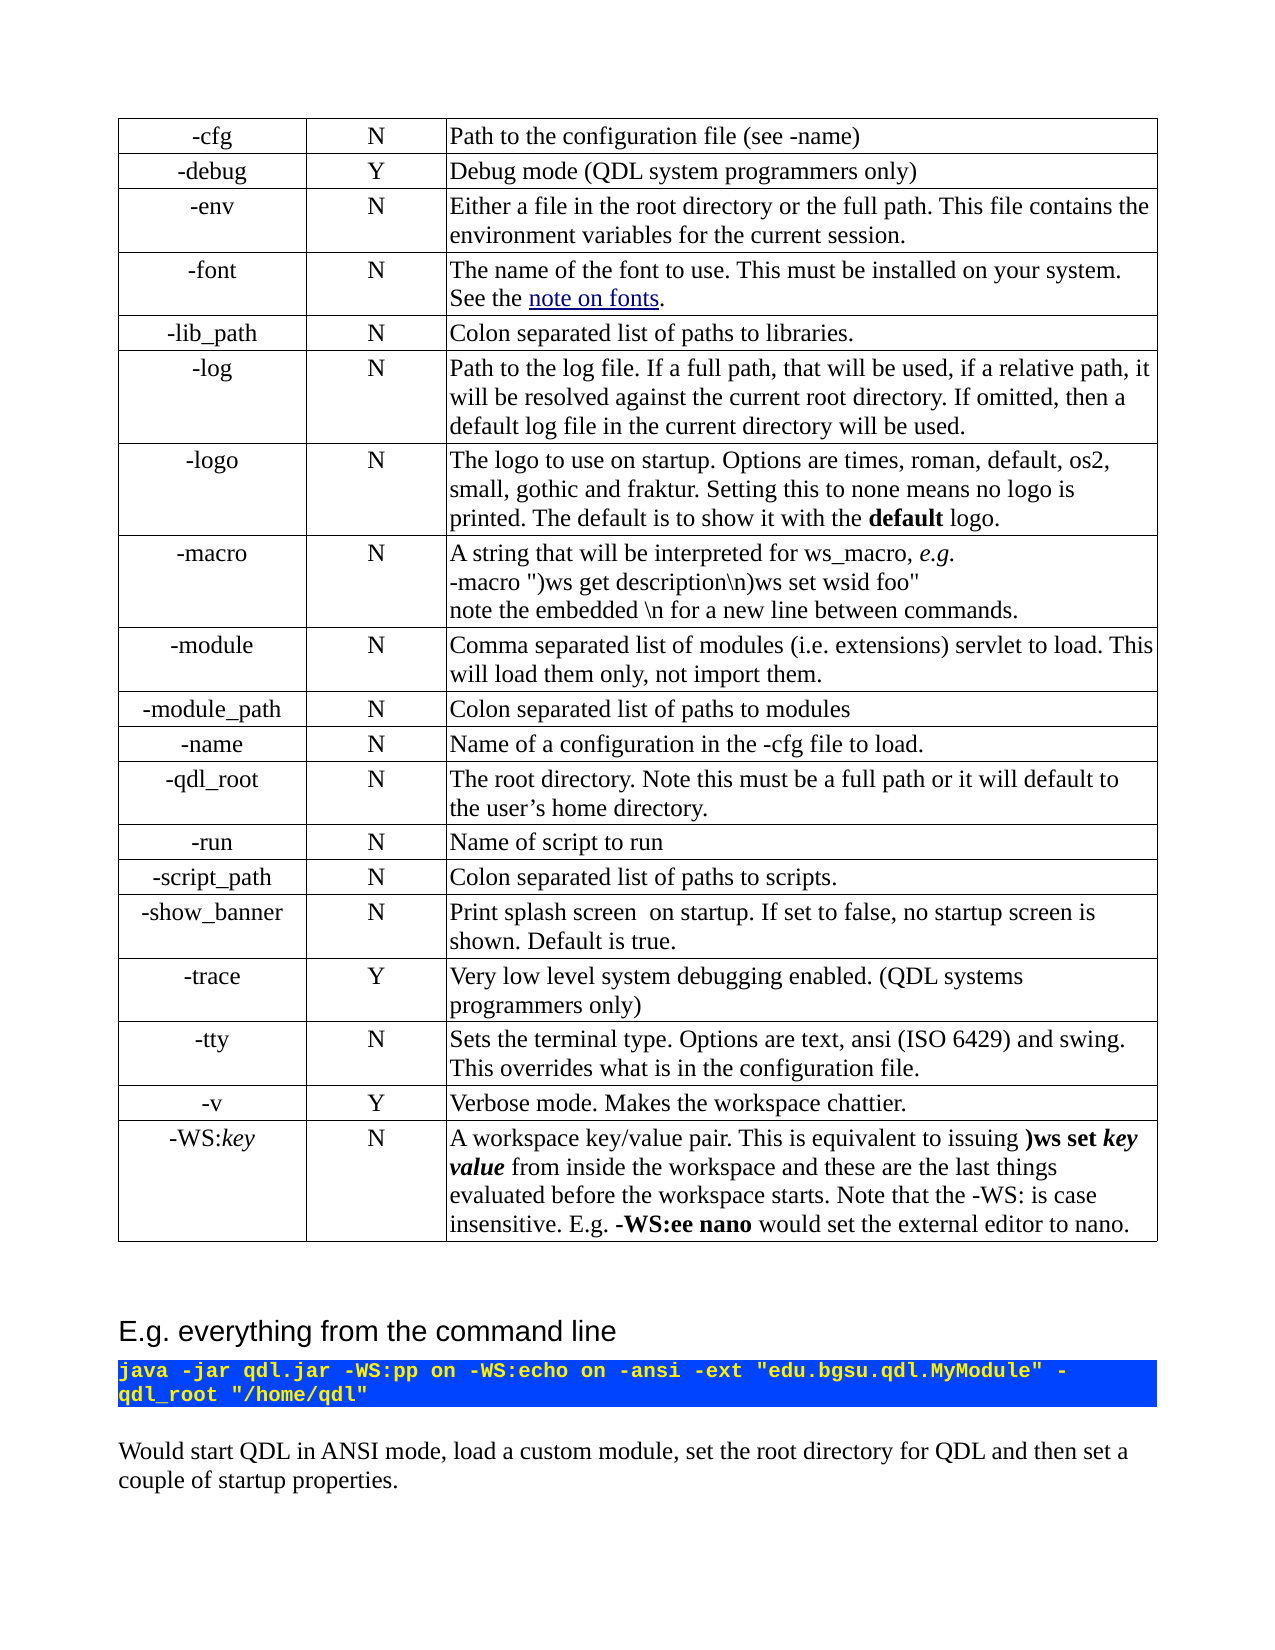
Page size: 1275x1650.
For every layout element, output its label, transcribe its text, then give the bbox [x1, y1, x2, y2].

table_cell N [307, 628, 446, 691]
text Would start QDL in ANSI mode, load a custom module, set the root directory for QDL and then set a couple of startup properties. [118, 1436, 1157, 1493]
table_cell The name of the font to use. This must be installed on your system. See the note on fonts. [447, 253, 1157, 315]
table_cell N [307, 1022, 446, 1085]
table_cell The root directory. Note this must be a full path or it will default to the user’s home directory. [447, 762, 1157, 824]
table_cell Debug mode (QDL system programmers only) [447, 154, 1157, 188]
table_cell -module [119, 628, 306, 691]
table_cell Print splash screen on startup. If set to false, no startup screen is shown. Default is true. [447, 895, 1157, 958]
table_cell A workspace key/value pair. This is equivalent to issuing )ws set key value from inside the workspace and these are the last things evaluated before the workspace starts. Note that the -WS: is case insensitive. E.g. -WS:ee nano would set the external editor to nano. [447, 1121, 1157, 1241]
table_cell -env [119, 189, 306, 252]
table_cell Name of a configuration in the -cfg file to load. [447, 727, 1157, 761]
table_cell Colon separated list of paths to modules [447, 692, 1157, 726]
table_cell -tty [119, 1022, 306, 1085]
table_cell N [307, 316, 446, 350]
table_cell -module_path [119, 692, 306, 726]
table_cell Path to the log file. If a full path, that will be used, if a relative path, it will be resolved against the current root directory. If omitted, then a default log file in the current directory will be used. [447, 351, 1157, 442]
table_cell N [307, 1121, 446, 1241]
table_cell N [307, 351, 446, 442]
table_cell Either a file in the root directory or the full path. This file contains the environment variables for the current session. [447, 189, 1157, 252]
table_cell N [307, 536, 446, 627]
table_cell Name of script to run [447, 825, 1157, 859]
table_cell -script_path [119, 860, 306, 894]
table_cell N [307, 119, 446, 153]
table_cell N [307, 692, 446, 726]
table_cell -name [119, 727, 306, 761]
subtitle E.g. everything from the command line [118, 1314, 1157, 1347]
table_cell -trace [119, 959, 306, 1021]
table_cell Colon separated list of paths to libraries. [447, 316, 1157, 350]
table_cell -log [119, 351, 306, 442]
table_cell N [307, 253, 446, 315]
table_cell -run [119, 825, 306, 859]
table_cell Very low level system debugging enabled. (QDL systems programmers only) [447, 959, 1157, 1021]
table_cell N [307, 860, 446, 894]
table_cell Sets the terminal type. Options are text, ansi (ISO 6429) and swing. This overrides what is in the configuration file. [447, 1022, 1157, 1085]
text java -jar qdl.jar -WS:pp on -WS:echo on -ansi -ext "edu.bgsu.qdl.MyModule" -qdl_root "/home/qdl" [118, 1360, 1157, 1407]
table_cell -WS:key [119, 1121, 306, 1241]
table_cell N [307, 444, 446, 535]
table_cell A string that will be interpreted for ws_macro, e.g. -macro ")ws get description\n)ws set wsid foo" note the embedded \n for a new line between commands. [447, 536, 1157, 627]
table_cell Comma separated list of modules (i.e. extensions) servlet to load. This will load them only, not import them. [447, 628, 1157, 691]
table_cell Verbose mode. Makes the workspace chattier. [447, 1086, 1157, 1120]
table_cell N [307, 189, 446, 252]
table_cell -v [119, 1086, 306, 1120]
table_cell N [307, 895, 446, 958]
table_cell -cfg [119, 119, 306, 153]
table_cell -macro [119, 536, 306, 627]
table_cell Y [307, 154, 446, 188]
table_cell Path to the configuration file (see -name) [447, 119, 1157, 153]
table_cell -show_banner [119, 895, 306, 958]
table_cell The logo to use on startup. Options are times, roman, default, os2, small, gothic and fraktur. Setting this to none means no logo is printed. The default is to show it with the default logo. [447, 444, 1157, 535]
table_cell Y [307, 959, 446, 1021]
table_cell N [307, 727, 446, 761]
table_cell -lib_path [119, 316, 306, 350]
table_cell -debug [119, 154, 306, 188]
table_cell N [307, 825, 446, 859]
table_cell Colon separated list of paths to scripts. [447, 860, 1157, 894]
table_cell -qdl_root [119, 762, 306, 824]
table_cell -logo [119, 444, 306, 535]
table_cell Y [307, 1086, 446, 1120]
table_cell N [307, 762, 446, 824]
table_cell -font [119, 253, 306, 315]
